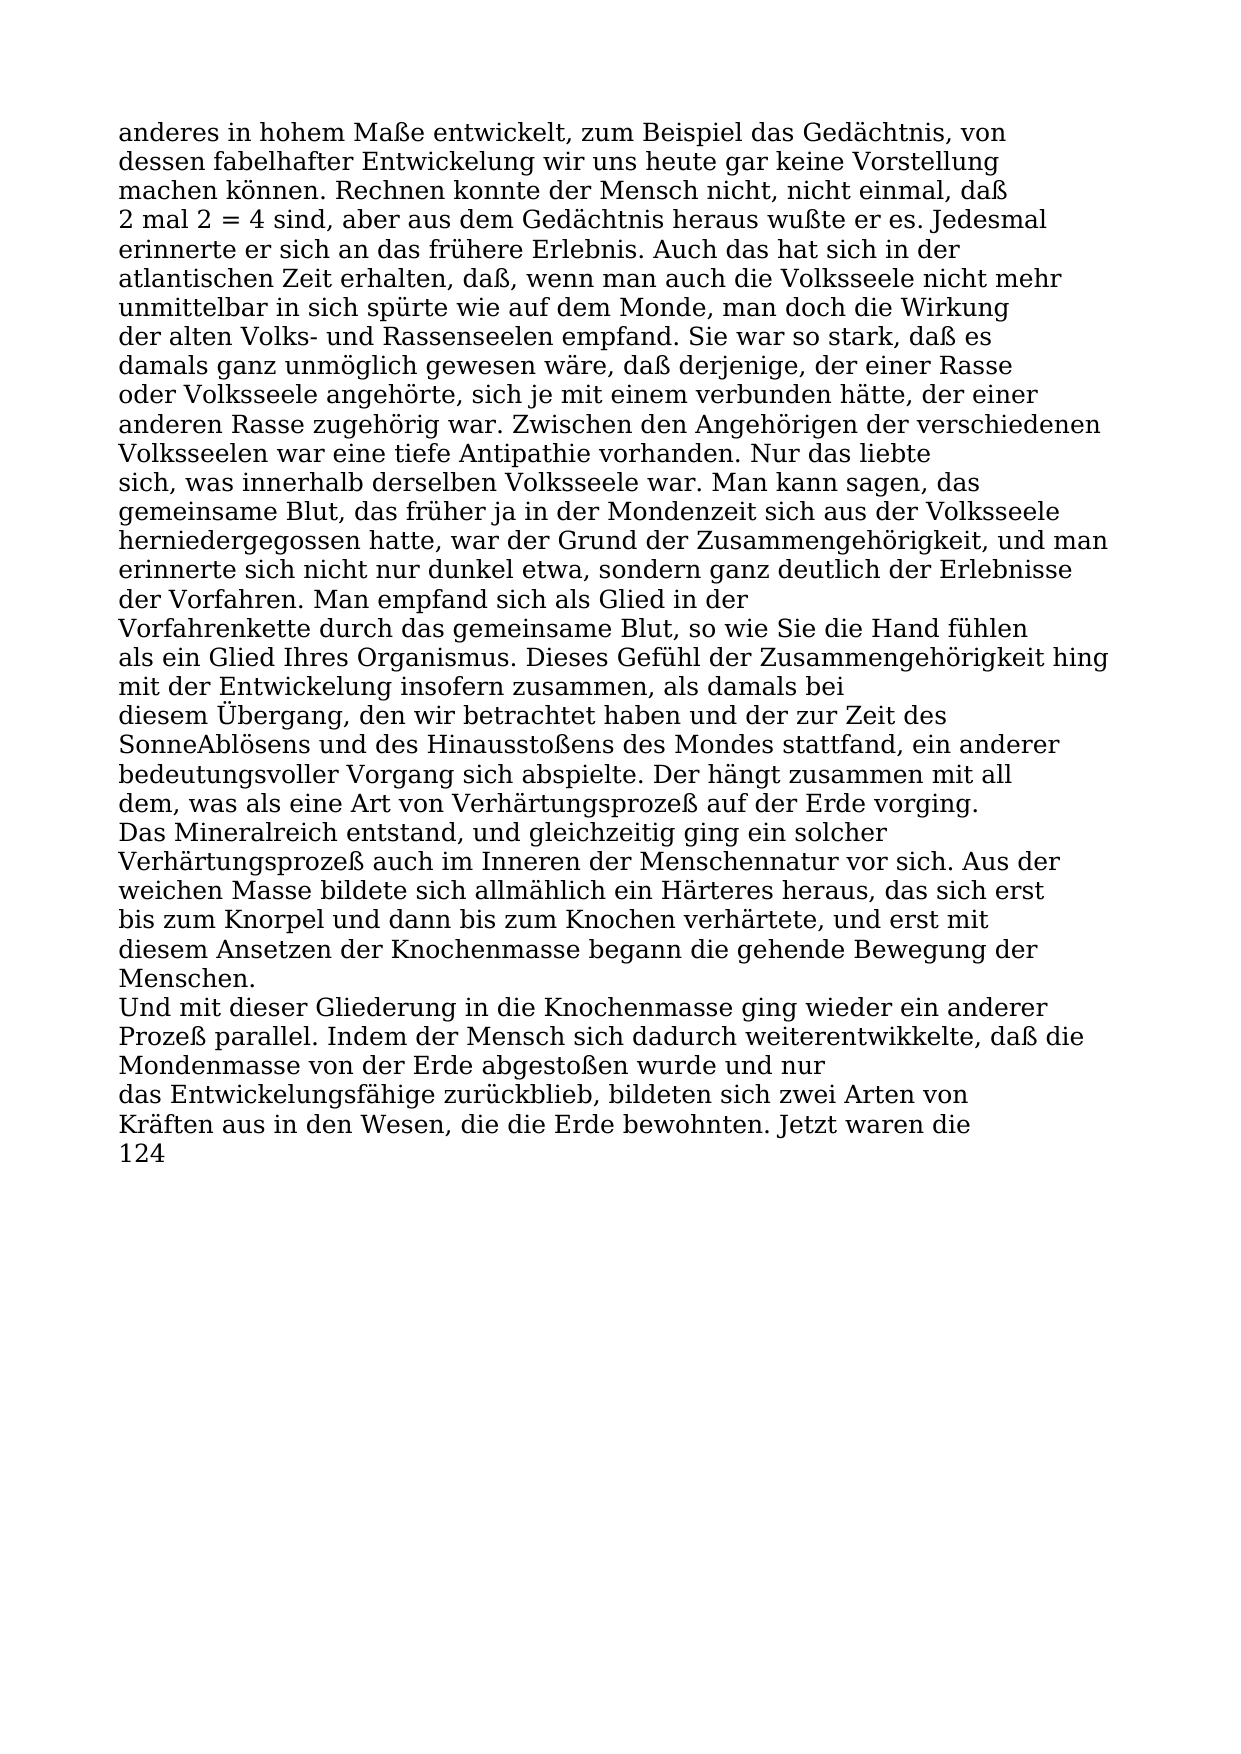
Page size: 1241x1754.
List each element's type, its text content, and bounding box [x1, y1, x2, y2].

text anderen Rasse zugehörig war. Zwischen den Angehörigen der verschiedenen Volksseelen war eine tiefe Antipathie vorhanden. Nur das liebte [118, 410, 1122, 468]
text der alten Volks- und Rassenseelen empfand. Sie war so stark, daß es [118, 322, 1122, 351]
text 2 mal 2 = 4 sind, aber aus dem Gedächtnis heraus wußte er es. Jedesmal [118, 206, 1122, 235]
text das Entwickelungsfähige zurückblieb, bildeten sich zwei Arten von [118, 1081, 1122, 1110]
text oder Volksseele angehörte, sich je mit einem verbunden hätte, der einer [118, 381, 1122, 410]
text sich, was innerhalb derselben Volksseele war. Man kann sagen, das [118, 468, 1122, 497]
text damals ganz unmöglich gewesen wäre, daß derjenige, der einer Rasse [118, 351, 1122, 381]
text dessen fabelhafter Entwickelung wir uns heute gar keine Vorstellung [118, 147, 1122, 176]
text bis zum Knorpel und dann bis zum Knochen verhärtete, und erst mit [118, 906, 1122, 935]
text Das Mineralreich entstand, und gleichzeitig ging ein solcher Verhärtungsprozeß auch im Inneren der Menschennatur vor sich. Aus der [118, 818, 1122, 876]
text dem, was als eine Art von Verhärtungsprozeß auf der Erde vorging. [118, 789, 1122, 818]
text als ein Glied Ihres Organismus. Dieses Gefühl der Zusammengehörigkeit hing mit der Entwickelung insofern zusammen, als damals bei [118, 643, 1122, 701]
text 124 [118, 1139, 1122, 1168]
text Und mit dieser Gliederung in die Knochenmasse ging wieder ein anderer Prozeß parallel. Indem der Mensch sich dadurch weiterentwikkelte, daß die Mondenmasse von der Erde abgestoßen wurde und nur [118, 993, 1122, 1081]
text unmittelbar in sich spürte wie auf dem Monde, man doch die Wirkung [118, 293, 1122, 322]
text Vorfahrenkette durch das gemeinsame Blut, so wie Sie die Hand fühlen [118, 614, 1122, 643]
text gemeinsame Blut, das früher ja in der Mondenzeit sich aus der Volksseele herniedergegossen hatte, war der Grund der Zusammengehörigkeit, und man erinnerte sich nicht nur dunkel etwa, sondern ganz deutlich der Erlebnisse der Vorfahren. Man empfand sich als Glied in der [118, 497, 1122, 614]
text diesem Ansetzen der Knochenmasse begann die gehende Bewegung der [118, 935, 1122, 964]
text anderes in hohem Maße entwickelt, zum Beispiel das Gedächtnis, von [118, 118, 1122, 147]
text Kräften aus in den Wesen, die die Erde bewohnten. Jetzt waren die [118, 1110, 1122, 1139]
text diesem Übergang, den wir betrachtet haben und der zur Zeit des SonneAblösens und des Hinausstoßens des Mondes stattfand, ein anderer bedeutungsvoller Vorgang sich abspielte. Der hängt zusammen mit all [118, 701, 1122, 789]
text machen können. Rechnen konnte der Mensch nicht, nicht einmal, daß [118, 176, 1122, 206]
text erinnerte er sich an das frühere Erlebnis. Auch das hat sich in der atlantischen Zeit erhalten, daß, wenn man auch die Volksseele nicht mehr [118, 235, 1122, 293]
text Menschen. [118, 964, 1122, 993]
text weichen Masse bildete sich allmählich ein Härteres heraus, das sich erst [118, 876, 1122, 906]
